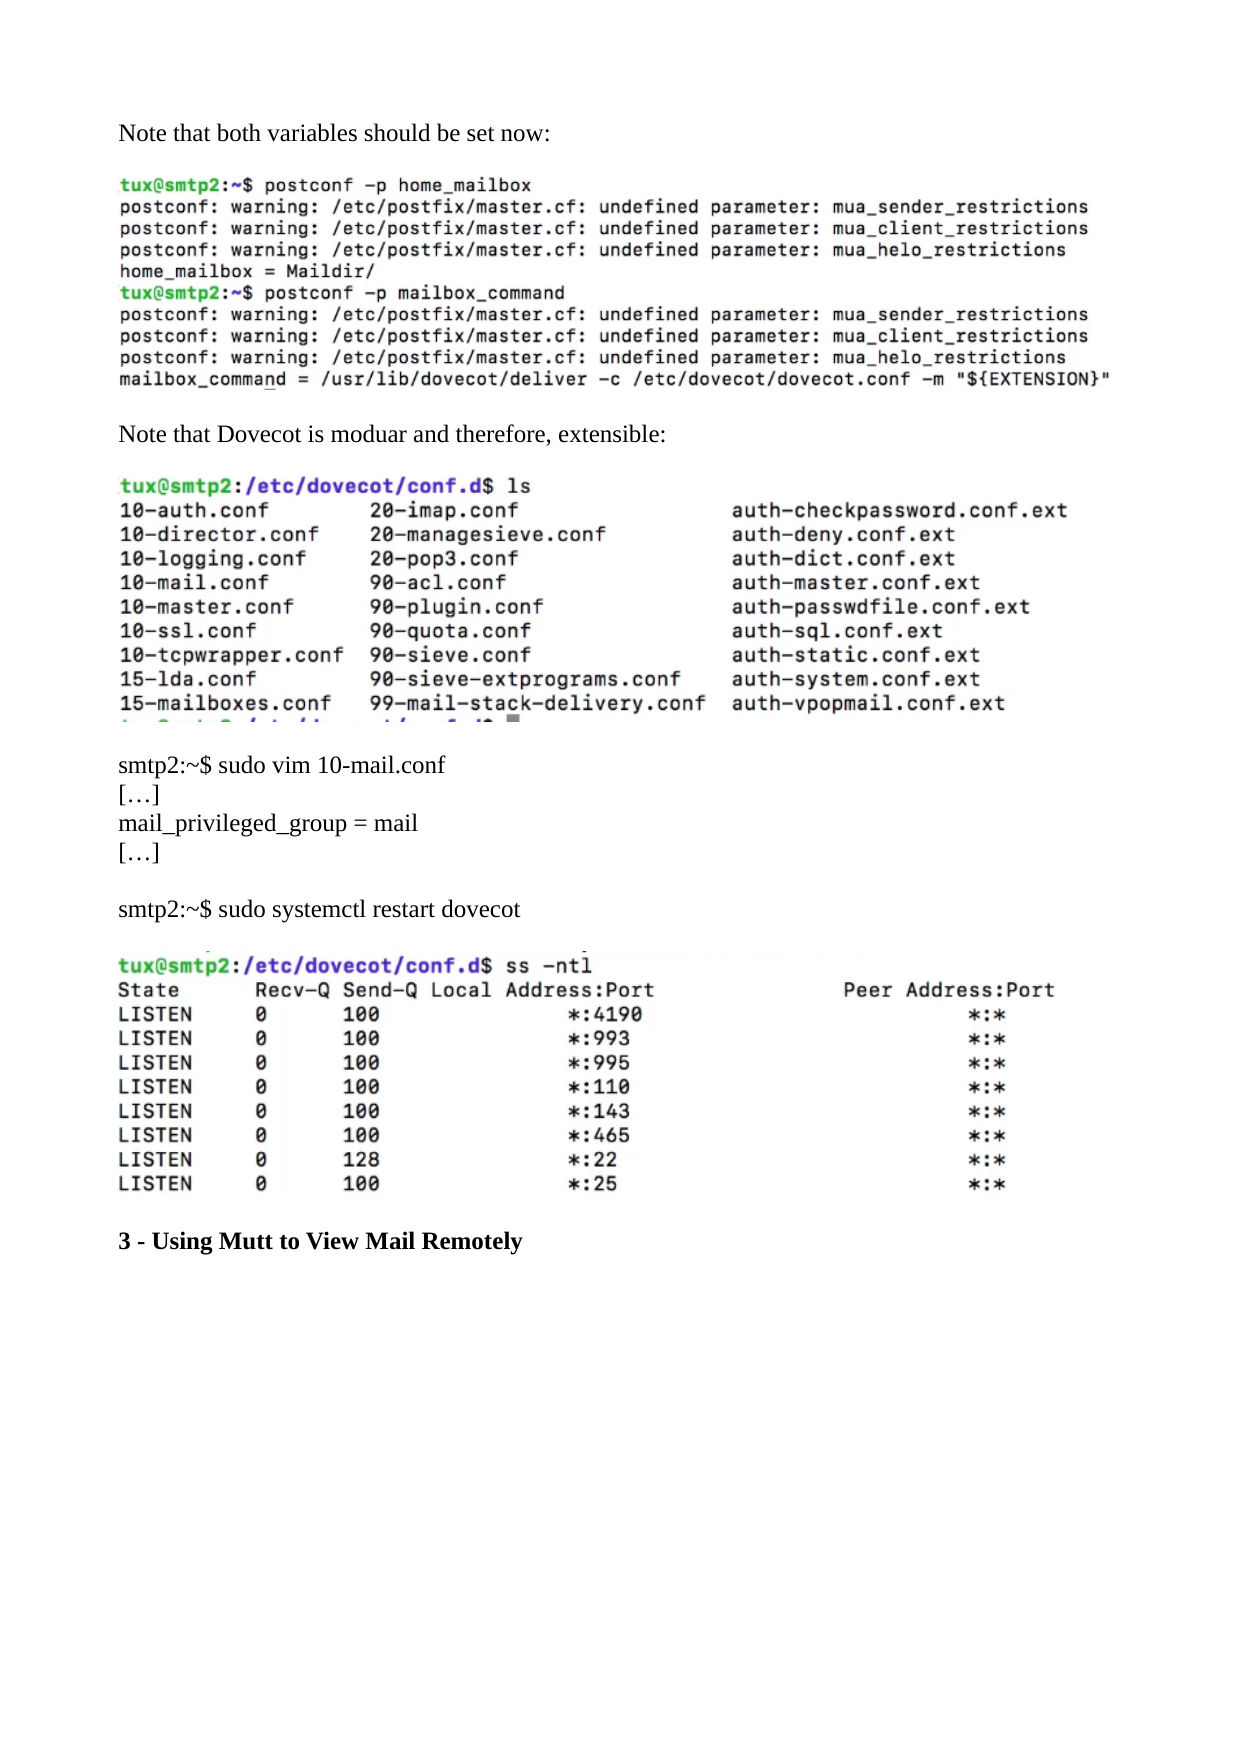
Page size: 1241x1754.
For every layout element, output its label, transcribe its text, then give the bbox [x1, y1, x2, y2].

text […] [118, 837, 1122, 865]
text smtp2:~$ sudo vim 10-mail.conf [118, 750, 1122, 779]
text Note that Dovecot is moduar and therefore, extensible: [118, 419, 1122, 447]
text mail_privileged_group = mail [118, 808, 1122, 837]
picture [117, 951, 1063, 1198]
picture [118, 476, 1123, 722]
text 3 - Using Mutt to View Mail Remotely [118, 1226, 1122, 1255]
text Note that both variables should be set now: [118, 118, 1122, 147]
text […] [118, 779, 1122, 808]
text smtp2:~$ sudo systemctl restart dovecot [118, 894, 1122, 923]
picture [118, 175, 1123, 390]
